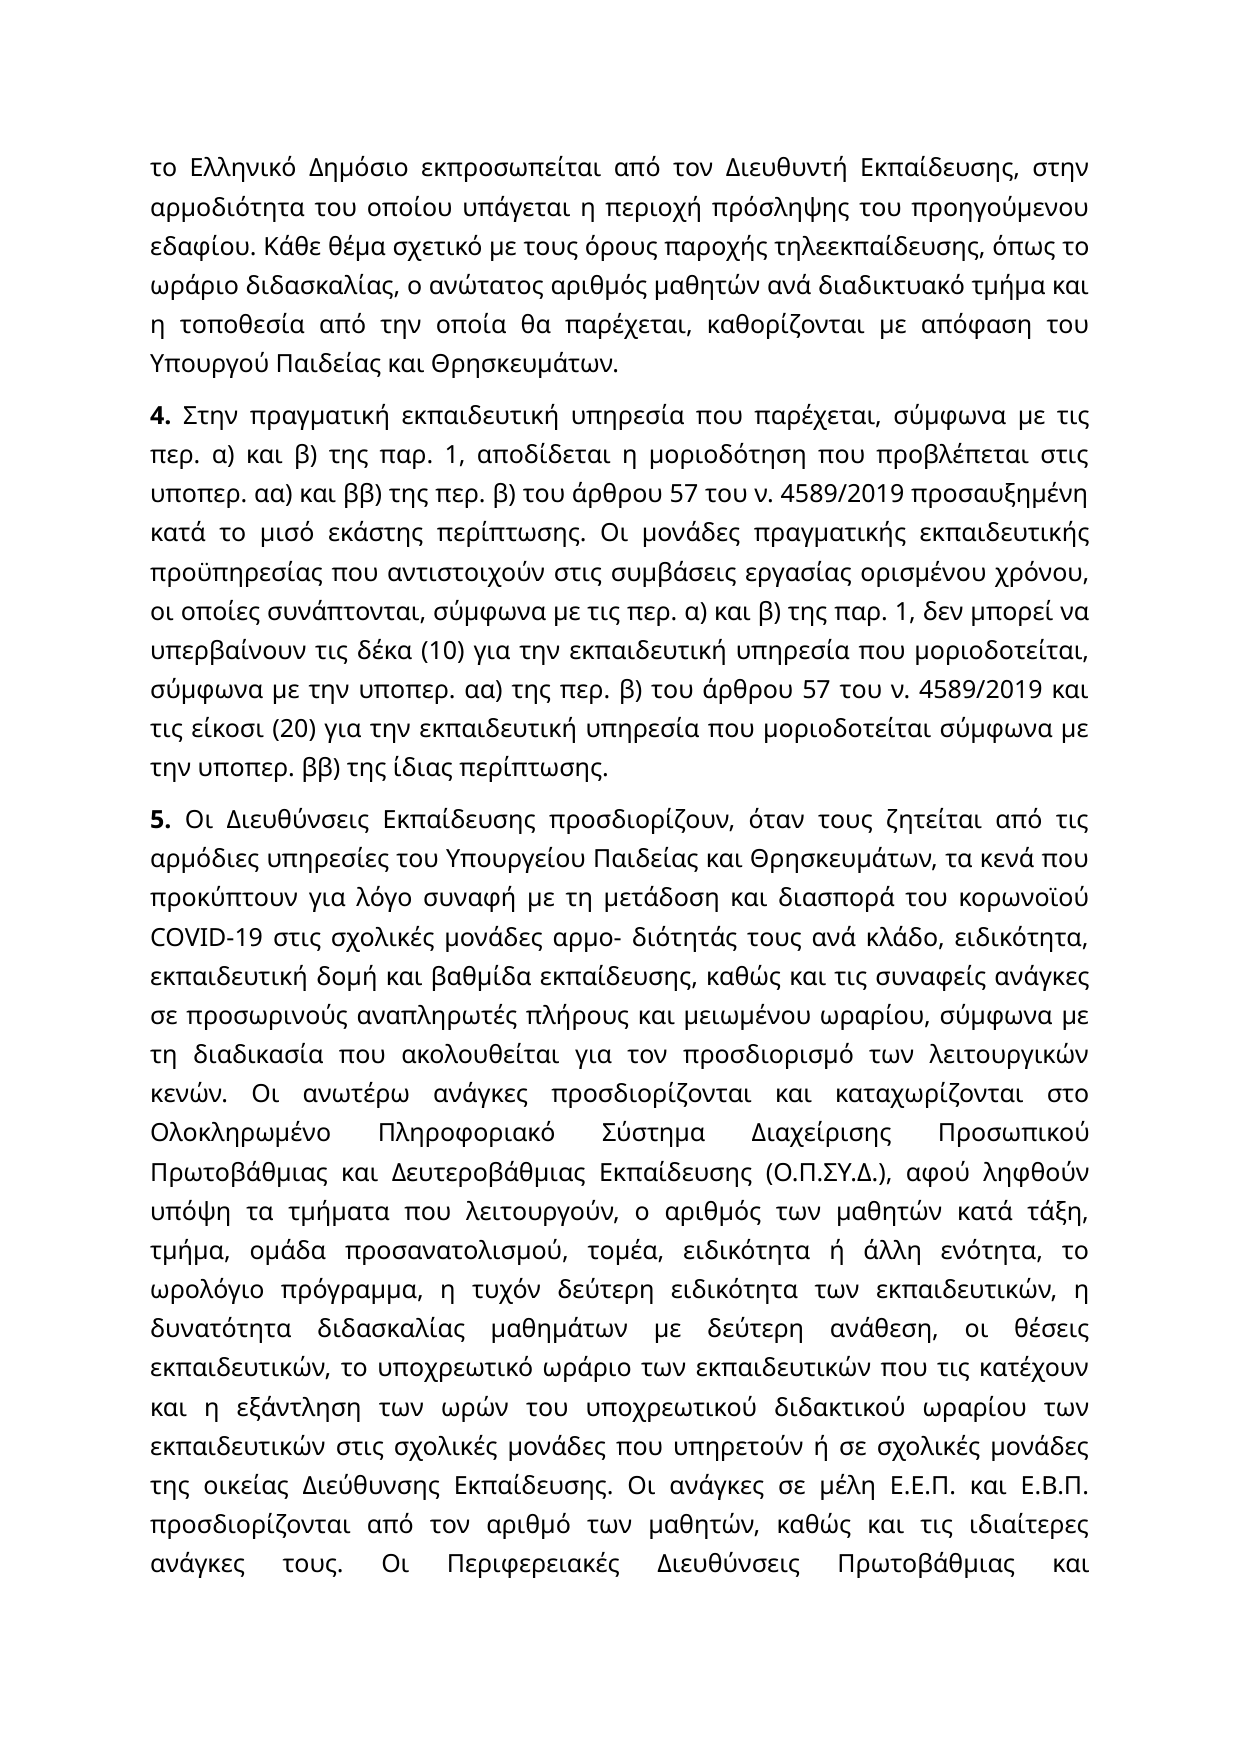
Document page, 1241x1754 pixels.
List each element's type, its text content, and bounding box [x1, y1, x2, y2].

text 5. Οι Διευθύνσεις Εκπαίδευσης προσδιορίζουν, όταν τους ζητείται από τις αρμόδιες υπηρεσίες του Υπουργείου Παιδείας και Θρησκευμάτων, τα κενά που προκύπτουν για λόγο συναφή με τη μετάδοση και διασπορά του κορωνοϊού COVID-19 στις σχολικές μονάδες αρμο- διότητάς τους ανά κλάδο, ειδικότητα, εκπαιδευτική δομή και βαθμίδα εκπαίδευσης, καθώς και τις συναφείς ανάγκες σε προσωρινούς αναπληρωτές πλήρους και μειωμένου ωραρίου, σύμφωνα με τη διαδικασία που ακολουθείται για τον προσδιορισμό των λειτουργικών κενών. Οι ανωτέρω ανάγκες προσδιορίζονται και καταχωρίζονται στο Ολοκληρωμένο Πληροφοριακό Σύστημα Διαχείρισης Προσωπικού Πρωτοβάθμιας και Δευτεροβάθμιας Εκπαίδευσης (Ο.Π.ΣΥ.Δ.), αφού ληφθούν υπόψη τα τμήματα που λειτουργούν, ο αριθμός των μαθητών κατά τάξη, τμήμα, ομάδα προσανατολισμού, τομέα, ειδικότητα ή άλλη ενότητα, το ωρολόγιο πρόγραμμα, η τυχόν δεύτερη ειδικότητα των εκπαιδευτικών, η δυνατότητα διδασκαλίας μαθημάτων με δεύτερη ανάθεση, οι θέσεις εκπαιδευτικών, το υποχρεωτικό ωράριο των εκπαιδευτικών που τις κατέχουν και η εξάντληση των ωρών του υποχρεωτικού διδακτικού ωραρίου των εκπαιδευτικών στις σχολικές μονάδες που υπηρετούν ή σε σχολικές μονάδες της οικείας Διεύθυνσης Εκπαίδευσης. Οι ανάγκες σε μέλη Ε.Ε.Π. και Ε.Β.Π. προσδιορίζονται από τον αριθμό των μαθητών, καθώς και τις ιδιαίτερες ανάγκες τους. Οι Περιφερειακές Διευθύνσεις Πρωτοβάθμιας και [150, 802, 1090, 1580]
text το Ελληνικό Δημόσιο εκπροσωπείται από τον Διευθυντή Εκπαίδευσης, στην αρμοδιότητα του οποίου υπάγεται η περιοχή πρόσληψης του προηγούμενου εδαφίου. Κάθε θέμα σχετικό με τους όρους παροχής τηλεεκπαίδευσης, όπως το ωράριο διδασκαλίας, ο ανώτατος αριθμός μαθητών ανά διαδικτυακό τμήμα και η τοποθεσία από την οποία θα παρέχεται, καθορίζονται με απόφαση του Υπουργού Παιδείας και Θρησκευμάτων. [150, 150, 1090, 380]
text 4. Στην πραγματική εκπαιδευτική υπηρεσία που παρέχεται, σύμφωνα με τις περ. α) και β) της παρ. 1, αποδίδεται η μοριοδότηση που προβλέπεται στις υποπερ. αα) και ββ) της περ. β) του άρθρου 57 του ν. 4589/2019 προσαυξημένη κατά το μισό εκάστης περίπτωσης. Οι μονάδες πραγματικής εκπαιδευτικής προϋπηρεσίας που αντιστοιχούν στις συμβάσεις εργασίας ορισμένου χρόνου, οι οποίες συνάπτονται, σύμφωνα με τις περ. α) και β) της παρ. 1, δεν μπορεί να υπερβαίνουν τις δέκα (10) για την εκπαιδευτική υπηρεσία που μοριοδοτείται, σύμφωνα με την υποπερ. αα) της περ. β) του άρθρου 57 του ν. 4589/2019 και τις είκοσι (20) για την εκπαιδευτική υπηρεσία που μοριοδοτείται σύμφωνα με την υποπερ. ββ) της ίδιας περίπτωσης. [150, 397, 1090, 784]
